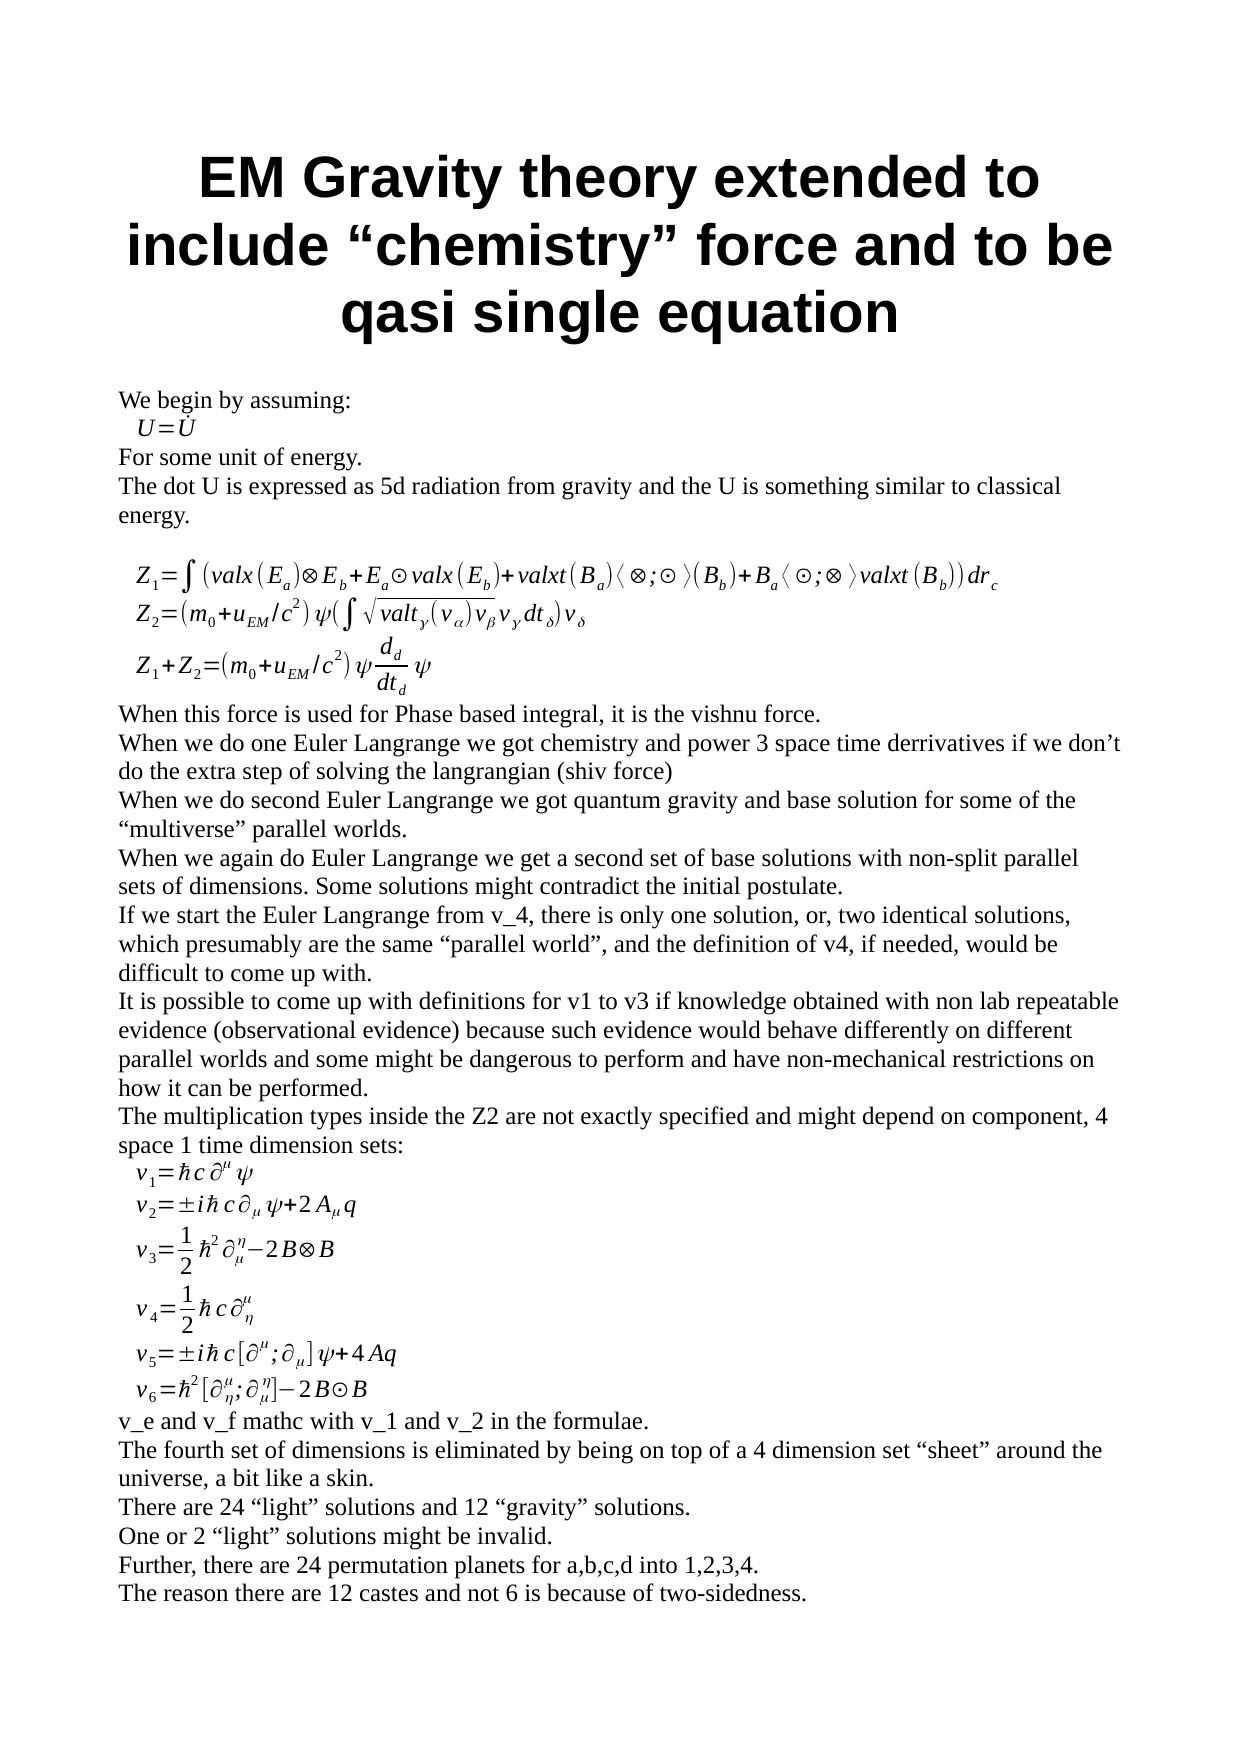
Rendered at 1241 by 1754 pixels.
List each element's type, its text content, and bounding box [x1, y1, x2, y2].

text When we again do Euler Langrange we get a second set of base solutions with non-split parallel sets of dimensions. Some solutions might contradict the initial postulate. [118, 843, 1122, 900]
text The multiplication types inside the Z2 are not exactly specified and might depend on component, 4 space 1 time dimension sets: [118, 1101, 1122, 1159]
text When this force is used for Phase based integral, it is the vishnu force. [118, 699, 1122, 728]
text If we start the Euler Langrange from v_4, there is only one solution, or, two identical solutions, which presumably are the same “parallel world”, and the definition of v4, if needed, would be difficult to come up with. [118, 900, 1122, 986]
text One or 2 “light” solutions might be invalid. [118, 1521, 1122, 1550]
text It is possible to come up with definitions for v1 to v3 if knowledge obtained with non lab repeatable evidence (observational evidence) because such evidence would behave differently on different parallel worlds and some might be dangerous to perform and have non-mechanical restrictions on how it can be performed. [118, 986, 1122, 1101]
text When we do one Euler Langrange we got chemistry and power 3 space time derrivatives if we don’t do the extra step of solving the langrangian (shiv force) [118, 728, 1122, 785]
text There are 24 “light” solutions and 12 “gravity” solutions. [118, 1492, 1122, 1521]
text When we do second Euler Langrange we got quantum gravity and base solution for some of the “multiverse” parallel worlds. [118, 785, 1122, 843]
text v_e and v_f mathc with v_1 and v_2 in the formulae. [118, 1406, 1122, 1435]
text Further, there are 24 permutation planets for a,b,c,d into 1,2,3,4. [118, 1550, 1122, 1578]
text The reason there are 12 castes and not 6 is because of two-sidedness. [118, 1578, 1122, 1607]
text The fourth set of dimensions is eliminated by being on top of a 4 dimension set “sheet” around the universe, a bit like a skin. [118, 1435, 1122, 1492]
title EM Gravity theory extended to include “chemistry” force and to be qasi single equation [118, 143, 1122, 344]
text The dot U is expressed as 5d radiation from gravity and the U is something similar to classical energy. [118, 471, 1122, 528]
text We begin by assuming: [118, 386, 1122, 414]
text For some unit of energy. [118, 442, 1122, 471]
